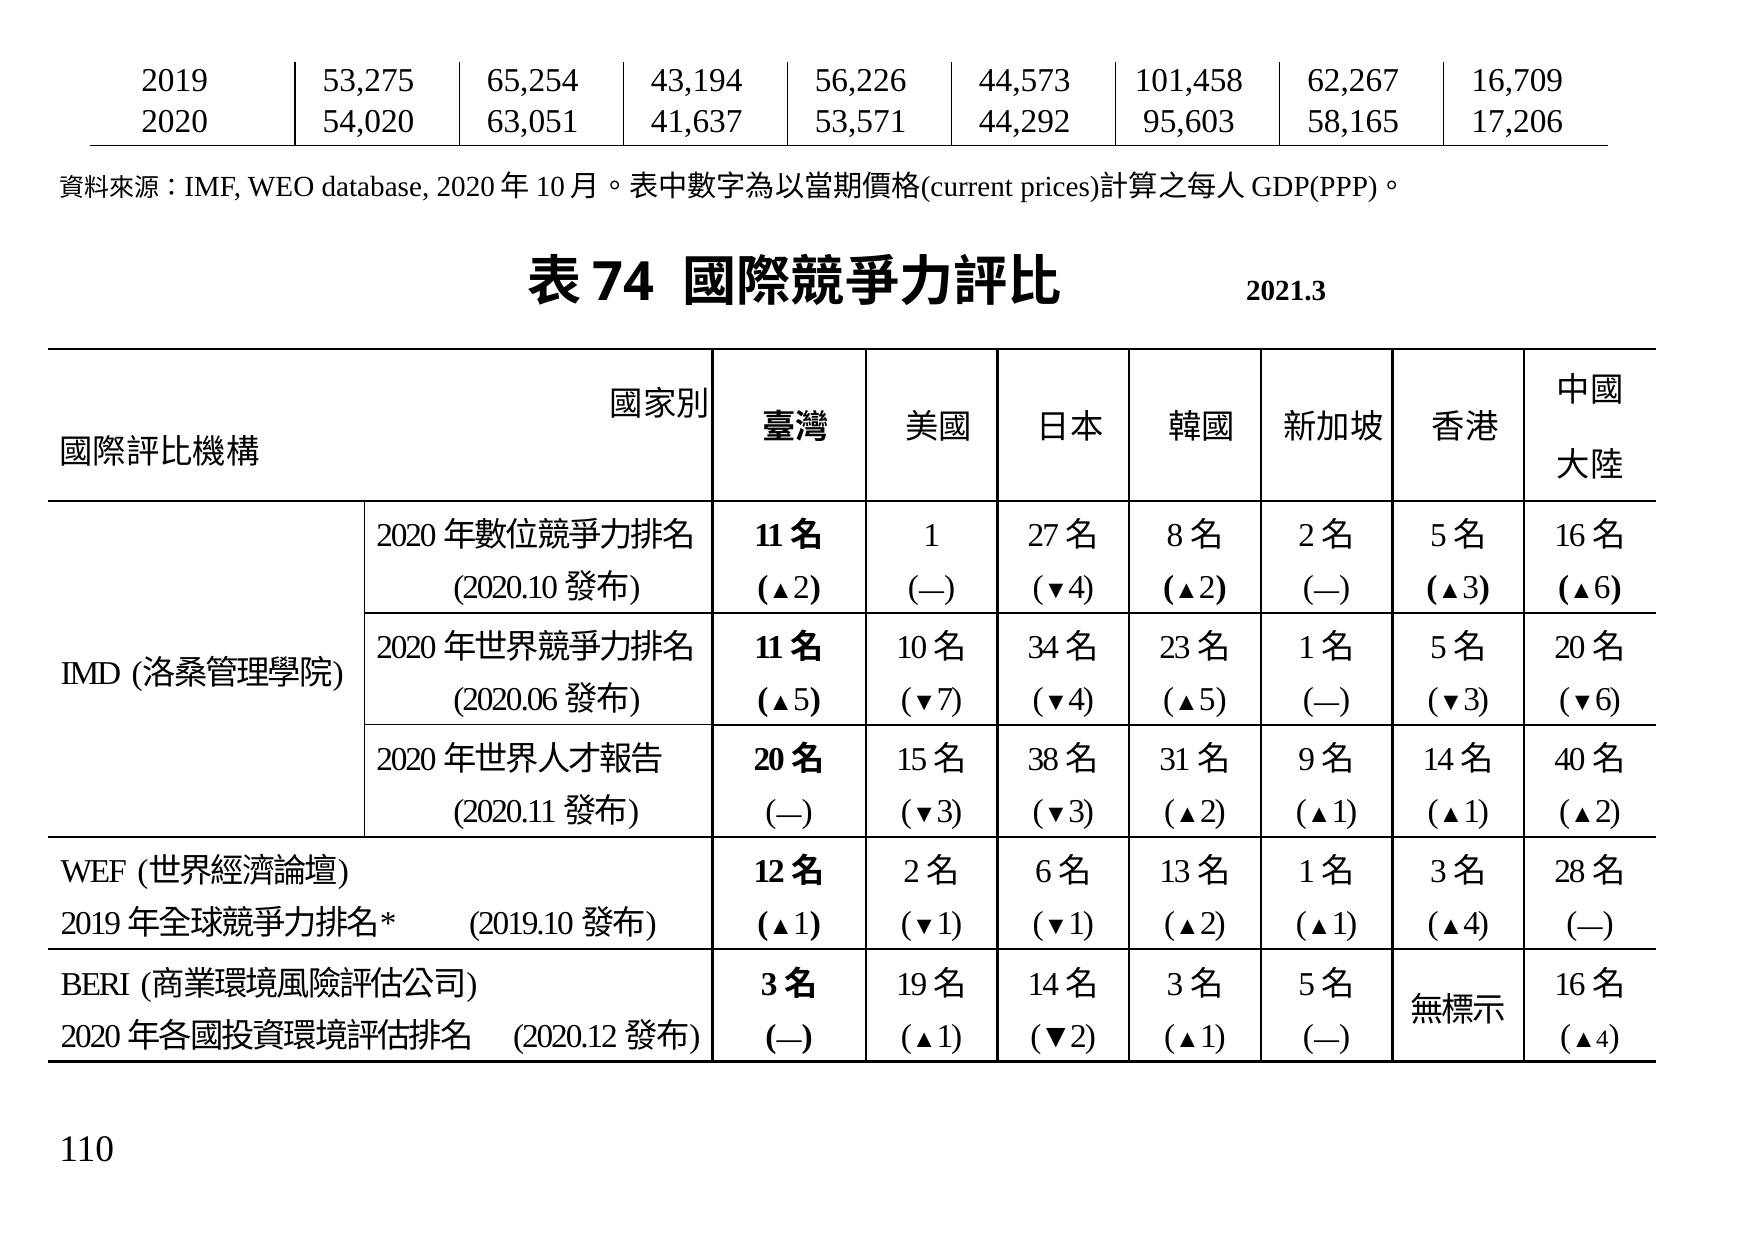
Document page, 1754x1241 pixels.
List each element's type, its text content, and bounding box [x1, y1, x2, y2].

table_cell 5名 (—) [1262, 950, 1391, 1060]
table_header 臺灣 [714, 350, 865, 499]
table_cell 20名 (▼6) [1525, 614, 1656, 724]
table_header 日本 [999, 350, 1128, 499]
table_cell 5名 (▲3) [1394, 502, 1523, 612]
table_cell 5名 (▼3) [1394, 614, 1523, 724]
table_header 香港 [1394, 350, 1523, 499]
table_cell 1名 (—) [1262, 614, 1391, 724]
table_cell 2名 (▼1) [867, 838, 996, 948]
table_header 中國 大陸 [1525, 350, 1656, 499]
text 資料來源：IMF, WEO database, 2020年10月。表中數字為以當期價格(current prices)計算之每人GDP(PPP)。 [59, 146, 1639, 221]
table_cell 11名 (▲5) [714, 614, 865, 724]
table_header 美國 [867, 350, 996, 499]
table_cell 44,292 [952, 103, 1115, 145]
table_cell 3名 (—) [714, 950, 865, 1060]
table_cell 58,165 [1280, 103, 1443, 145]
table_cell 2020年數位競爭力排名 (2020.10發布) [365, 502, 711, 612]
table_cell 17,206 [1444, 103, 1608, 145]
table_cell 6名 (▼1) [999, 838, 1128, 948]
table_cell WEF (世界經濟論壇) 2019年全球競爭力排名* (2019.10發布) [48, 838, 711, 948]
table_cell 11名 (▲2) [714, 502, 865, 612]
table_cell 101,458 [1116, 62, 1279, 103]
table_cell 無標示 [1394, 950, 1523, 1060]
table_cell 13名 (▲2) [1130, 838, 1260, 948]
table_cell 2020 [90, 103, 294, 145]
table_cell 27名 (▼4) [999, 502, 1128, 612]
table_cell 38名 (▼3) [999, 726, 1128, 836]
table_cell 19名 (▲1) [867, 950, 996, 1060]
table_cell 1名 (▲1) [1262, 838, 1391, 948]
table_cell 2名 (—) [1262, 502, 1391, 612]
table_cell 1 (—) [867, 502, 996, 612]
table_header 韓國 [1130, 350, 1260, 499]
table_cell 9名 (▲1) [1262, 726, 1391, 836]
table_cell 3名 (▲1) [1130, 950, 1260, 1060]
table_cell IMD (洛桑管理學院) [48, 502, 364, 836]
table_cell 31名 (▲2) [1130, 726, 1260, 836]
table_cell 63,051 [460, 103, 623, 145]
table_cell 95,603 [1116, 103, 1279, 145]
table_cell 16名 (▲6) [1525, 502, 1656, 612]
table_cell 16,709 [1444, 62, 1608, 103]
table_cell 15名 (▼3) [867, 726, 996, 836]
table_cell 56,226 [788, 62, 951, 103]
table_cell 65,254 [460, 62, 623, 103]
table_cell 2020年世界競爭力排名 (2020.06發布) [365, 614, 711, 724]
table_cell 16名 (▲4) [1525, 950, 1656, 1060]
table_cell 8名 (▲2) [1130, 502, 1260, 612]
table_cell 23名 (▲5) [1130, 614, 1260, 724]
table_cell 28名 (—) [1525, 838, 1656, 948]
table_cell 44,573 [952, 62, 1115, 103]
table_cell 12名 (▲1) [714, 838, 865, 948]
table_cell 53,571 [788, 103, 951, 145]
subtitle 表74 國際競爭力評比 2021.3 [59, 221, 1639, 333]
table_cell 41,637 [624, 103, 787, 145]
table_cell 62,267 [1280, 62, 1443, 103]
table_cell 53,275 [296, 62, 459, 103]
table_cell 14名 (▼2) [999, 950, 1128, 1060]
table_cell 2019 [90, 62, 294, 103]
table_cell 34名 (▼4) [999, 614, 1128, 724]
table_cell 10名 (▼7) [867, 614, 996, 724]
table_cell 2020年世界人才報告 (2020.11發布) [365, 725, 711, 836]
table_cell BERI (商業環境風險評估公司) 2020年各國投資環境評估排名 (2020.12發布) [48, 950, 711, 1060]
table_cell 20名 (—) [714, 726, 865, 836]
table_cell 3名 (▲4) [1394, 838, 1523, 948]
table_cell 40名 (▲2) [1525, 726, 1656, 836]
table_cell 14名 (▲1) [1394, 726, 1523, 836]
table_header 新加坡 [1262, 350, 1391, 499]
table_cell 54,020 [296, 103, 459, 145]
table_header 國家別 國際評比機構 [48, 350, 711, 499]
table_cell 43,194 [624, 62, 787, 103]
